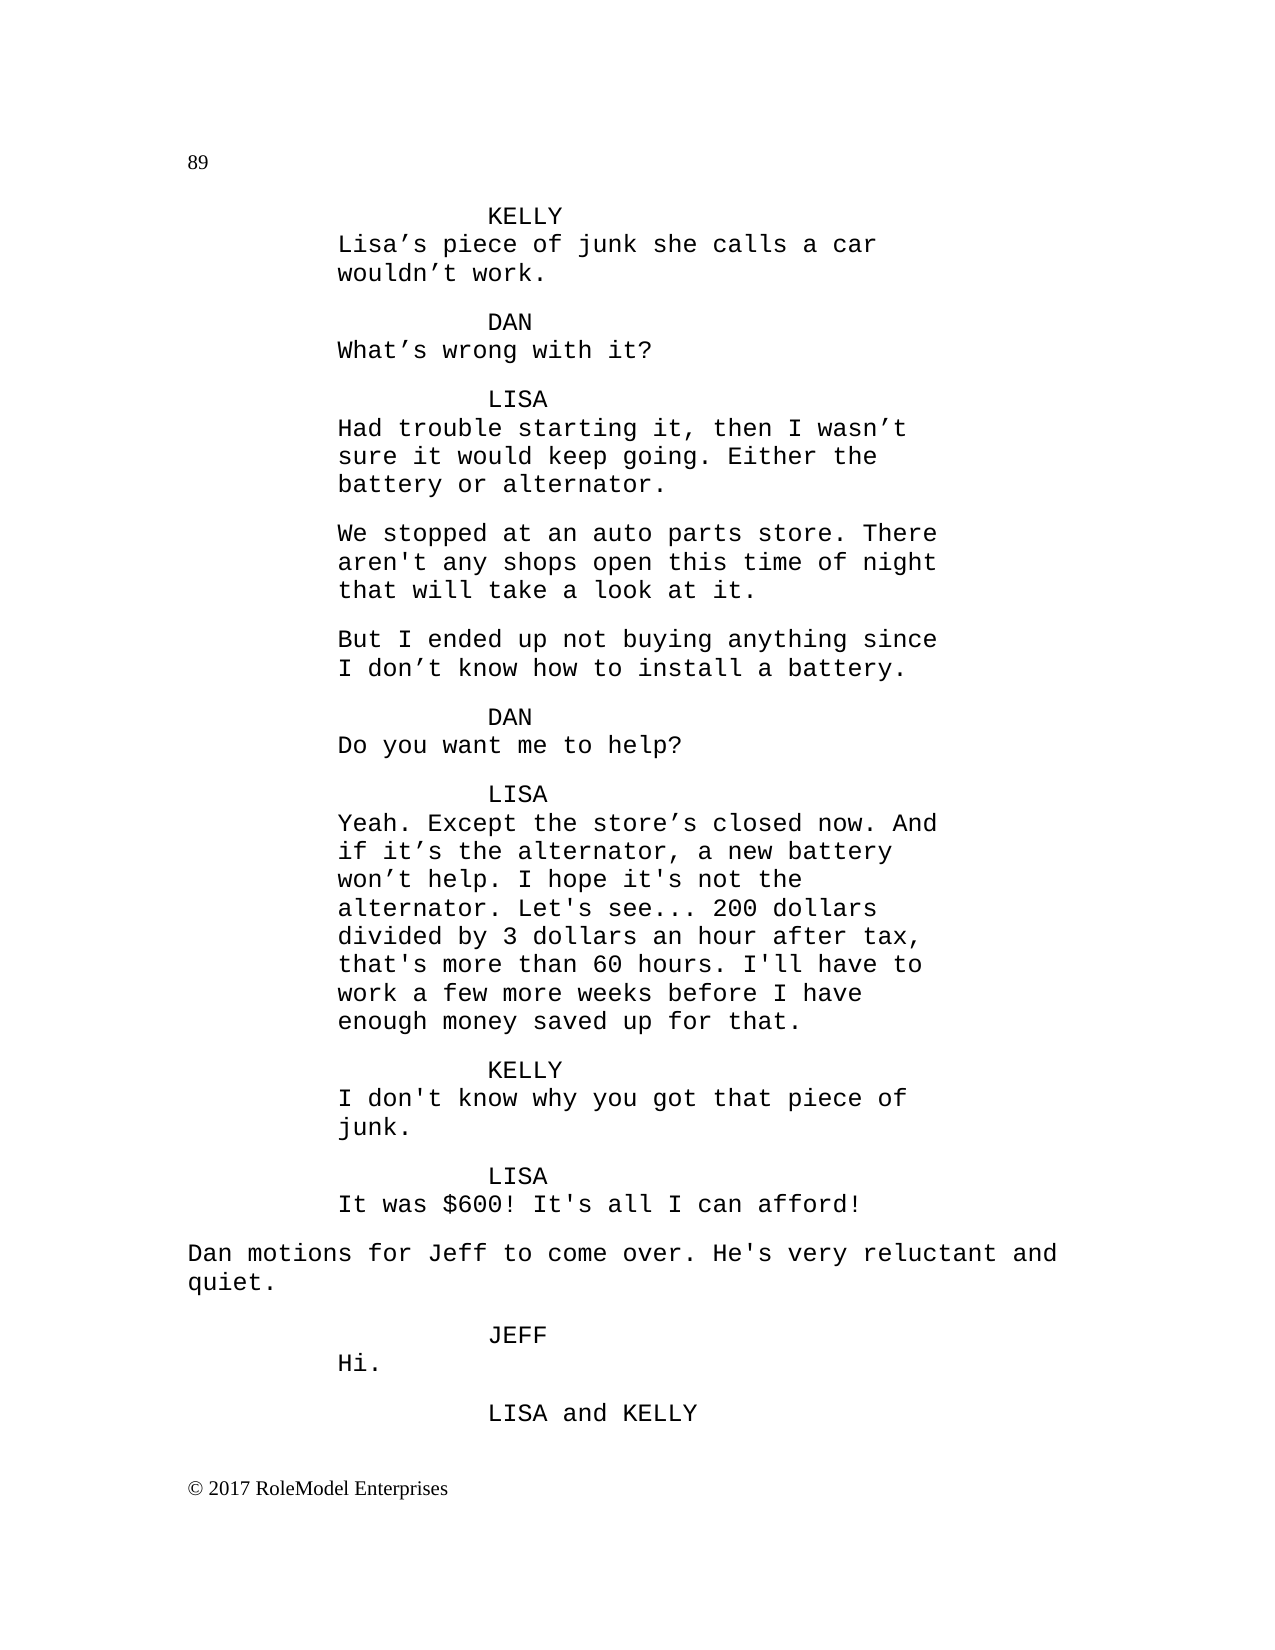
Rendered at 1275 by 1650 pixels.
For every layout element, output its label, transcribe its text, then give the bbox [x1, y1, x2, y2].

text KELLY [187, 1058, 1087, 1086]
text Hi. [337, 1351, 937, 1379]
text What’s wrong with it? [337, 338, 937, 366]
text KELLY [187, 203, 1087, 232]
text LISA and KELLY [187, 1400, 1087, 1428]
text But I ended up not buying anything since I don’t know how to install a battery. [337, 627, 937, 683]
text Dan motions for Jeff to come over. He's very reluctant and quiet. [187, 1241, 1087, 1298]
text DAN [187, 309, 1087, 338]
text We stopped at an auto parts store. There aren't any shops open this time of night that will take a look at it. [337, 521, 937, 606]
text Lisa’s piece of junk she calls a car wouldn’t work. [337, 232, 937, 288]
text I don't know why you got that piece of junk. [337, 1086, 937, 1143]
text JEFF [187, 1323, 1087, 1351]
text Do you want me to help? [337, 733, 937, 761]
text LISA [187, 1163, 1087, 1192]
text DAN [187, 704, 1087, 733]
text Yeah. Except the store’s closed now. And if it’s the alternator, a new battery won’t help. I hope it's not the alternator. Let's see... 200 dollars divided by 3 dollars an hour after tax, that's more than 60 hours. I'll have to work a few more weeks before I have enough money saved up for that. [337, 810, 937, 1037]
text LISA [187, 387, 1087, 415]
text It was $600! It's all I can afford! [337, 1192, 937, 1220]
text Had trouble starting it, then I wasn’t sure it would keep going. Either the battery or alternator. [337, 415, 937, 500]
text LISA [187, 782, 1087, 810]
